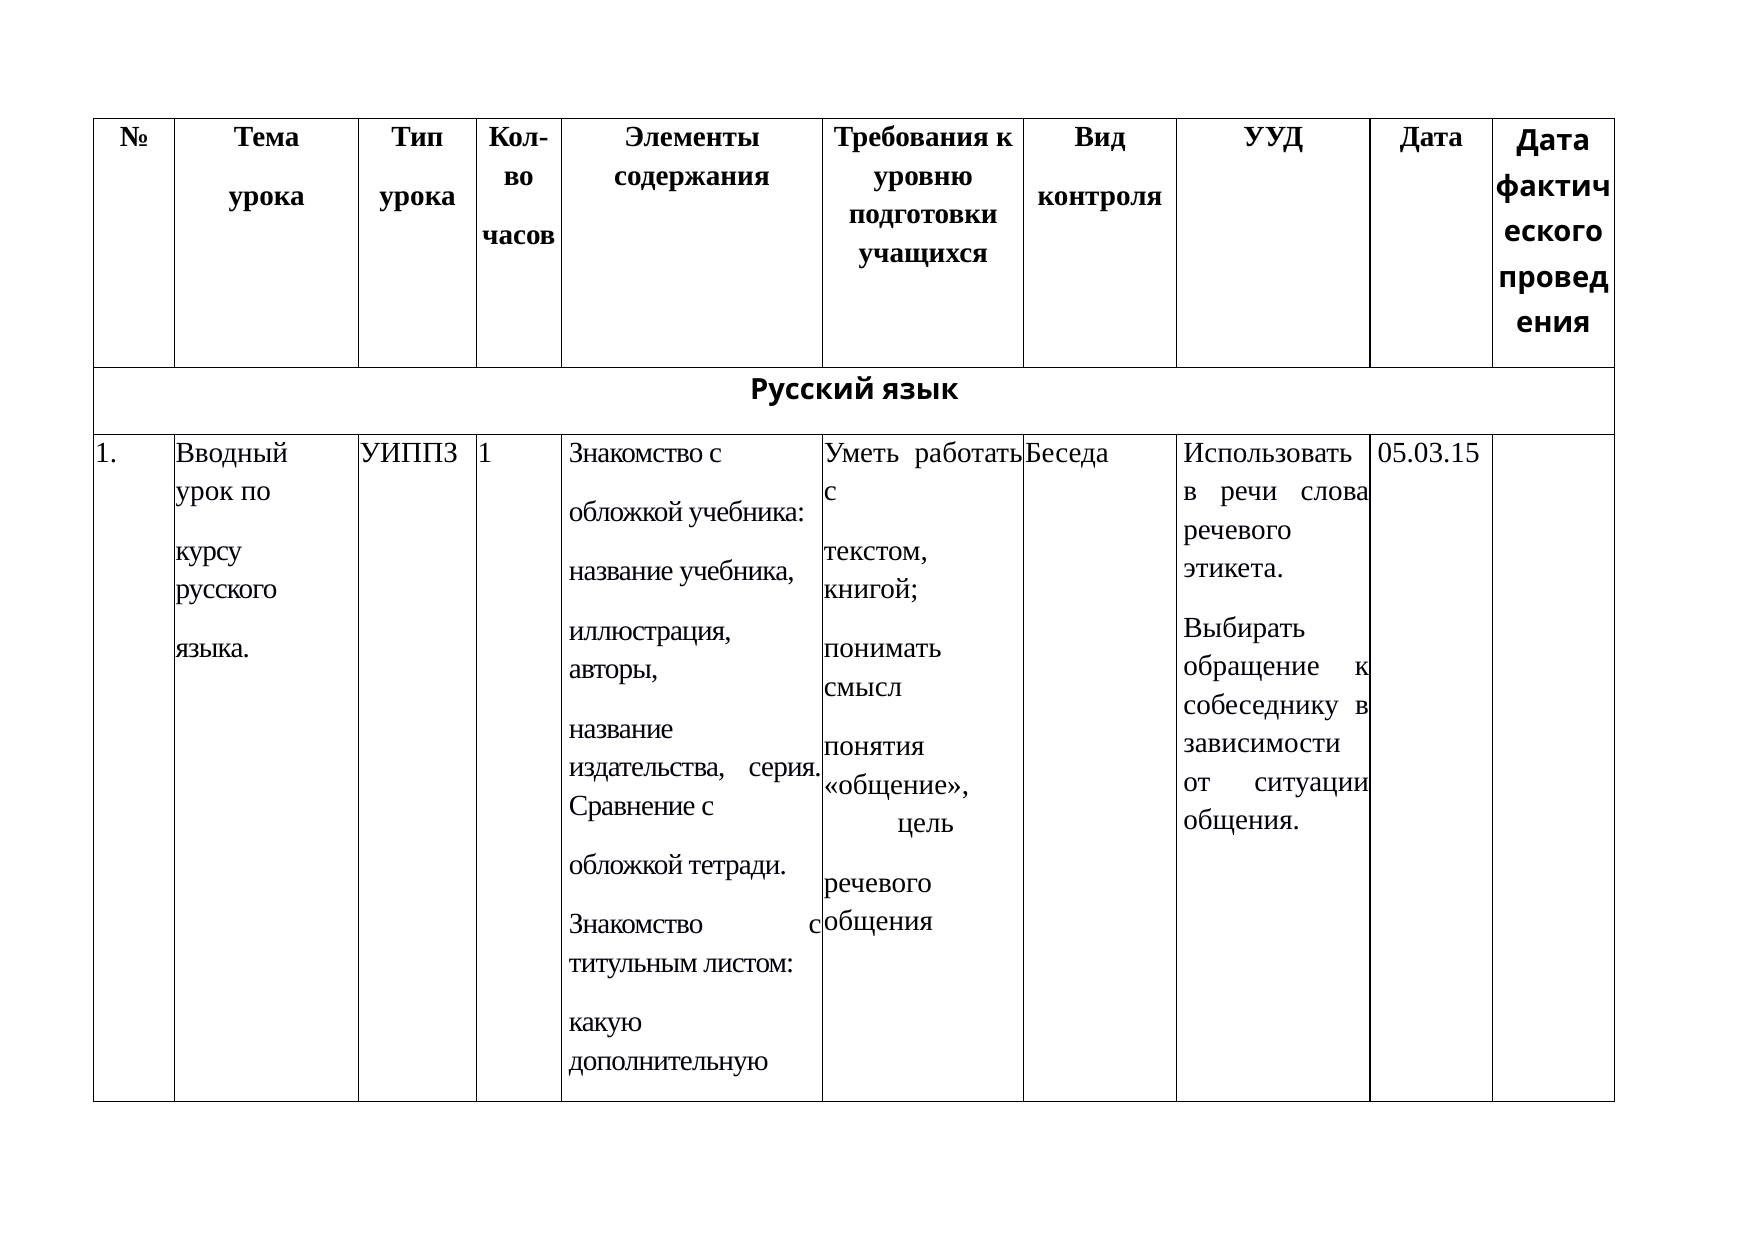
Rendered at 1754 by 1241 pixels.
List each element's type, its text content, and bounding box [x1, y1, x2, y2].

table_cell Вводный урок по курсу русского языка. [175, 435, 358, 1101]
table_cell 05.03.15 [1371, 435, 1492, 1101]
table_header Дата фактического проведения [1493, 119, 1614, 367]
table_header № [94, 119, 174, 367]
table_header Тема урока [175, 119, 358, 367]
table_header Требования к уровню подготовки учащихся [823, 119, 1023, 367]
table_header Тип урока [359, 119, 476, 367]
table_cell УИППЗ [359, 435, 476, 1101]
table_header Дата [1371, 119, 1492, 367]
table_header Вид контроля [1024, 119, 1176, 367]
table_cell 1 [477, 435, 561, 1101]
table_cell Знакомство с обложкой учебника: название учебника, иллюстрация, авторы, название издательства, серия. Сравнение с обложкой тетради. Знакомство с титульным листом: какую дополнительную [562, 435, 822, 1101]
table_header Кол-во часов [477, 119, 561, 367]
table_header УУД [1177, 119, 1369, 367]
table_cell Уметь работать с текстом, книгой; понимать смысл понятия «общение», цель речевого общения [823, 435, 1023, 1101]
table_cell 1. [94, 435, 174, 1101]
table_cell Использовать в речи слова речевого этикета. Выбирать обращение к собеседнику в зависимости от ситуации общения. [1177, 435, 1369, 1101]
table_cell Русский язык [94, 368, 1614, 434]
table_cell Беседа [1024, 435, 1176, 1101]
table_header Элементы содержания [562, 119, 822, 367]
table_cell [1493, 435, 1614, 1101]
